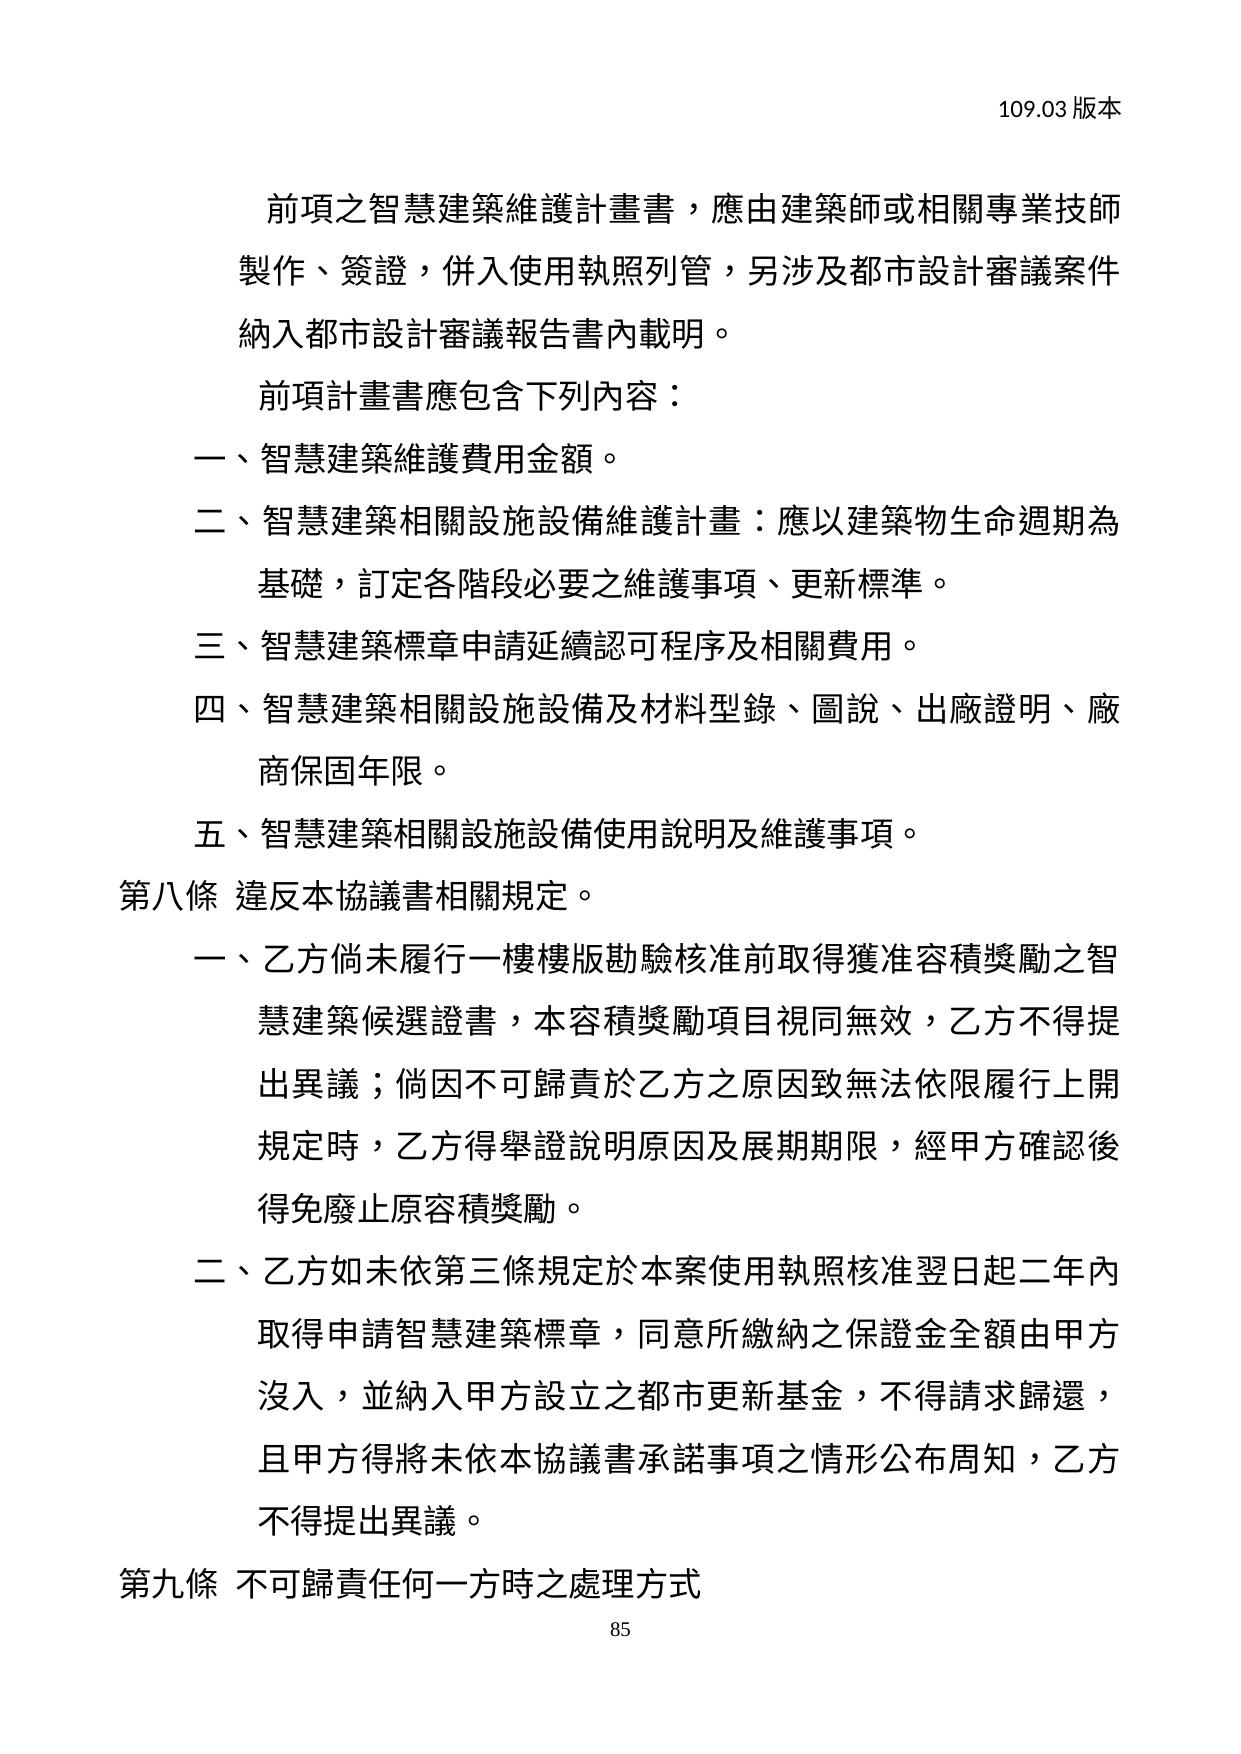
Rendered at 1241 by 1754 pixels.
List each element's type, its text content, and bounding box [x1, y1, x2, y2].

text 二、乙方如未依第三條規定於本案使用執照核准翌日起二年內取得申請智慧建築標章，同意所繳納之保證金全額由甲方沒入，並納入甲方設立之都市更新基金，不得請求歸還，且甲方得將未依本協議書承諾事項之情形公布周知，乙方不得提出異議。 [193, 1227, 1122, 1540]
text 一、智慧建築維護費用金額。 [193, 415, 1122, 477]
text 二、智慧建築相關設施設備維護計畫：應以建築物生命週期為基礎，訂定各階段必要之維護事項、更新標準。 [193, 477, 1122, 602]
text 四、智慧建築相關設施設備及材料型錄、圖說、出廠證明、廠商保固年限。 [193, 665, 1122, 790]
text 第八條 違反本協議書相關規定。 [118, 852, 1122, 915]
text 五、智慧建築相關設施設備使用說明及維護事項。 [193, 790, 1122, 852]
text 一、乙方倘未履行一樓樓版勘驗核准前取得獲准容積獎勵之智慧建築候選證書，本容積獎勵項目視同無效，乙方不得提出異議；倘因不可歸責於乙方之原因致無法依限履行上開規定時，乙方得舉證說明原因及展期期限，經甲方確認後得免廢止原容積獎勵。 [193, 915, 1122, 1227]
text 前項之智慧建築維護計畫書，應由建築師或相關專業技師製作、簽證，併入使用執照列管，另涉及都市設計審議案件納入都市設計審議報告書內載明。 [118, 165, 1122, 352]
text 第九條 不可歸責任何一方時之處理方式 [118, 1540, 1122, 1602]
text 前項計畫書應包含下列內容： [118, 352, 1122, 415]
text 三、智慧建築標章申請延續認可程序及相關費用。 [193, 602, 1122, 665]
